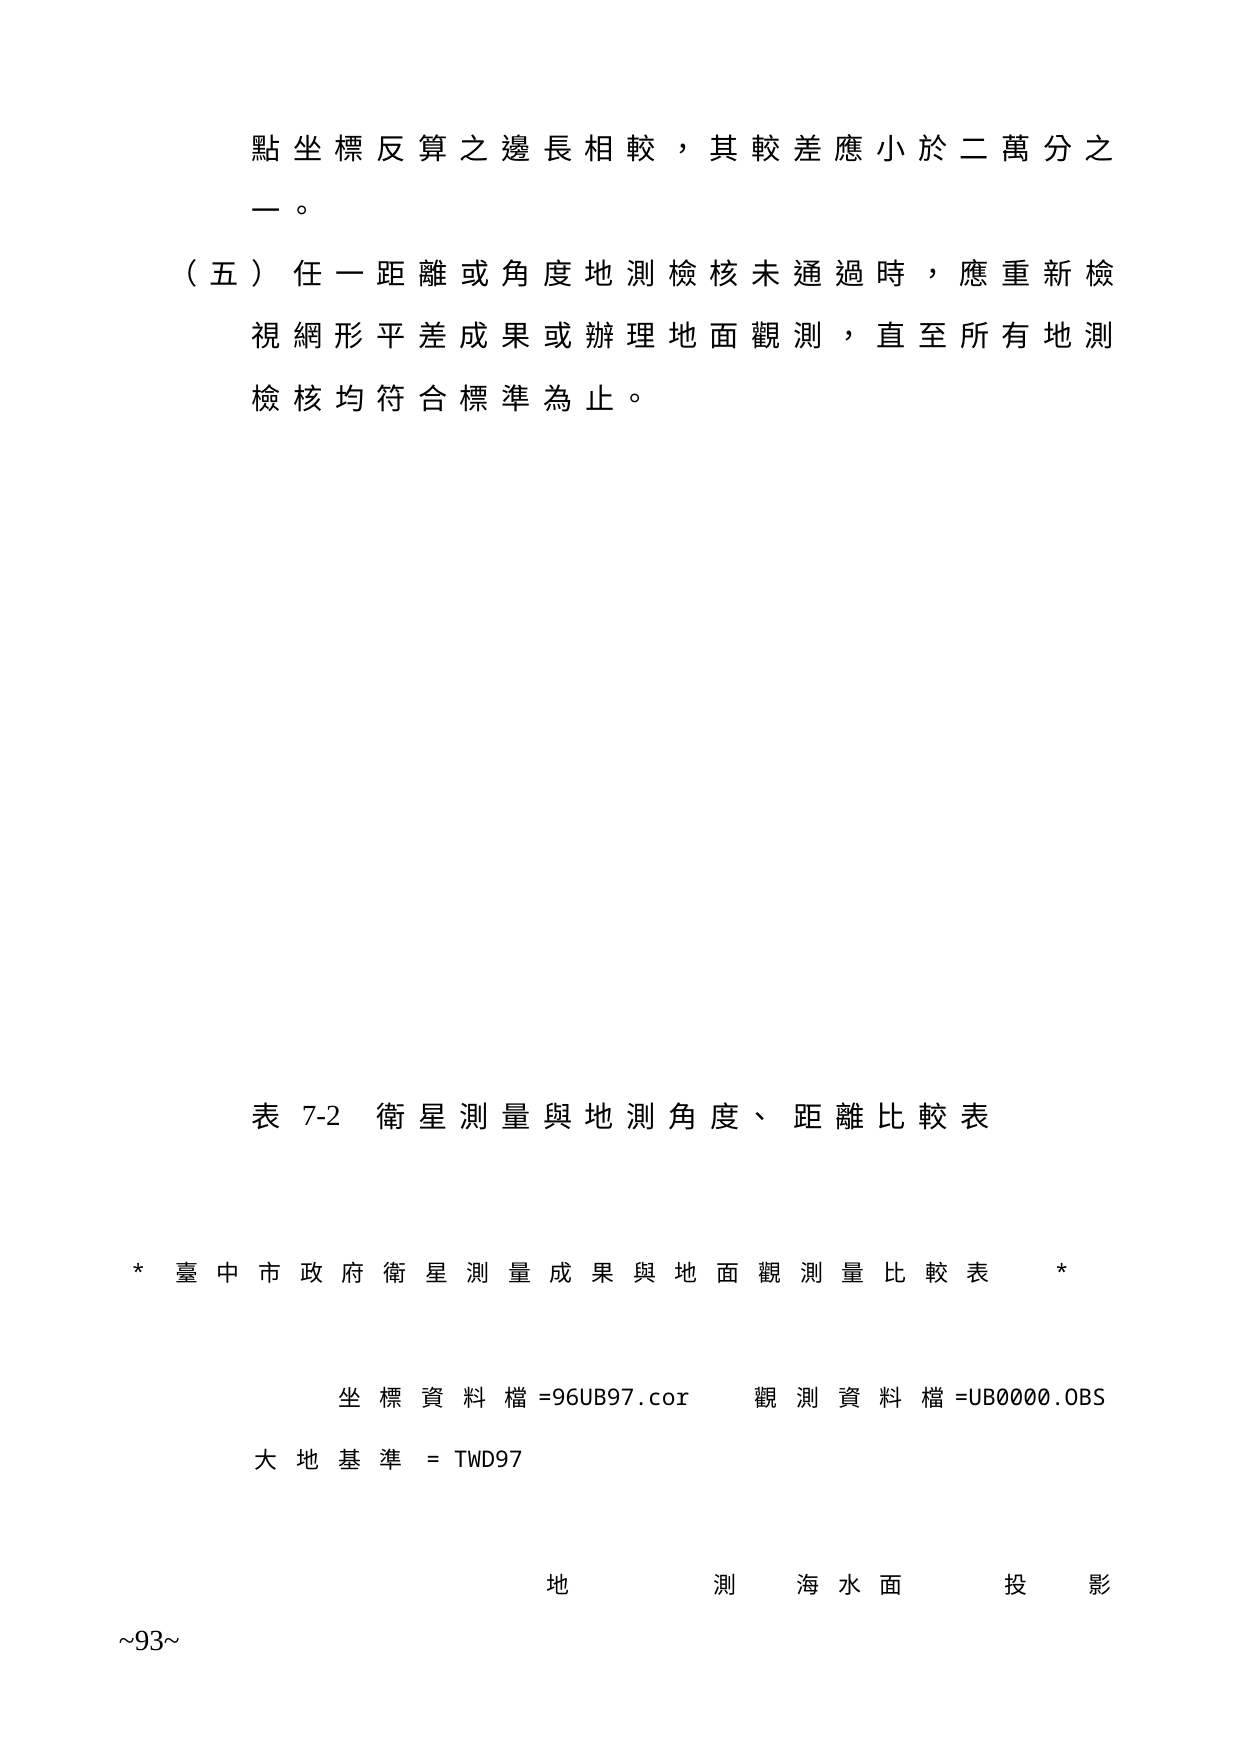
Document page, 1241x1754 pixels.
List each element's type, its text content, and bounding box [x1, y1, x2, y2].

text （五）任一距離或角度地測檢核未通過時，應重新檢視網形平差成果或辦理地面觀測，直至所有地測檢核均符合標準為止。 [143, 230, 1120, 417]
text 表7-2 衛星測量與地測角度、距離比較表 [120, 1042, 1120, 1167]
text * 臺中市政府衛星測量成果與地面觀測量比較表 * [120, 1230, 1086, 1292]
text 坐標資料檔=96UB97.cor 觀測資料檔=UB0000.OBS 大地基準= TWD97 [240, 1355, 1120, 1480]
text 點坐標反算之邊長相較，其較差應小於二萬分之一。 [143, 105, 1120, 230]
text 地 測 海水面 投 影 [240, 1542, 1120, 1605]
